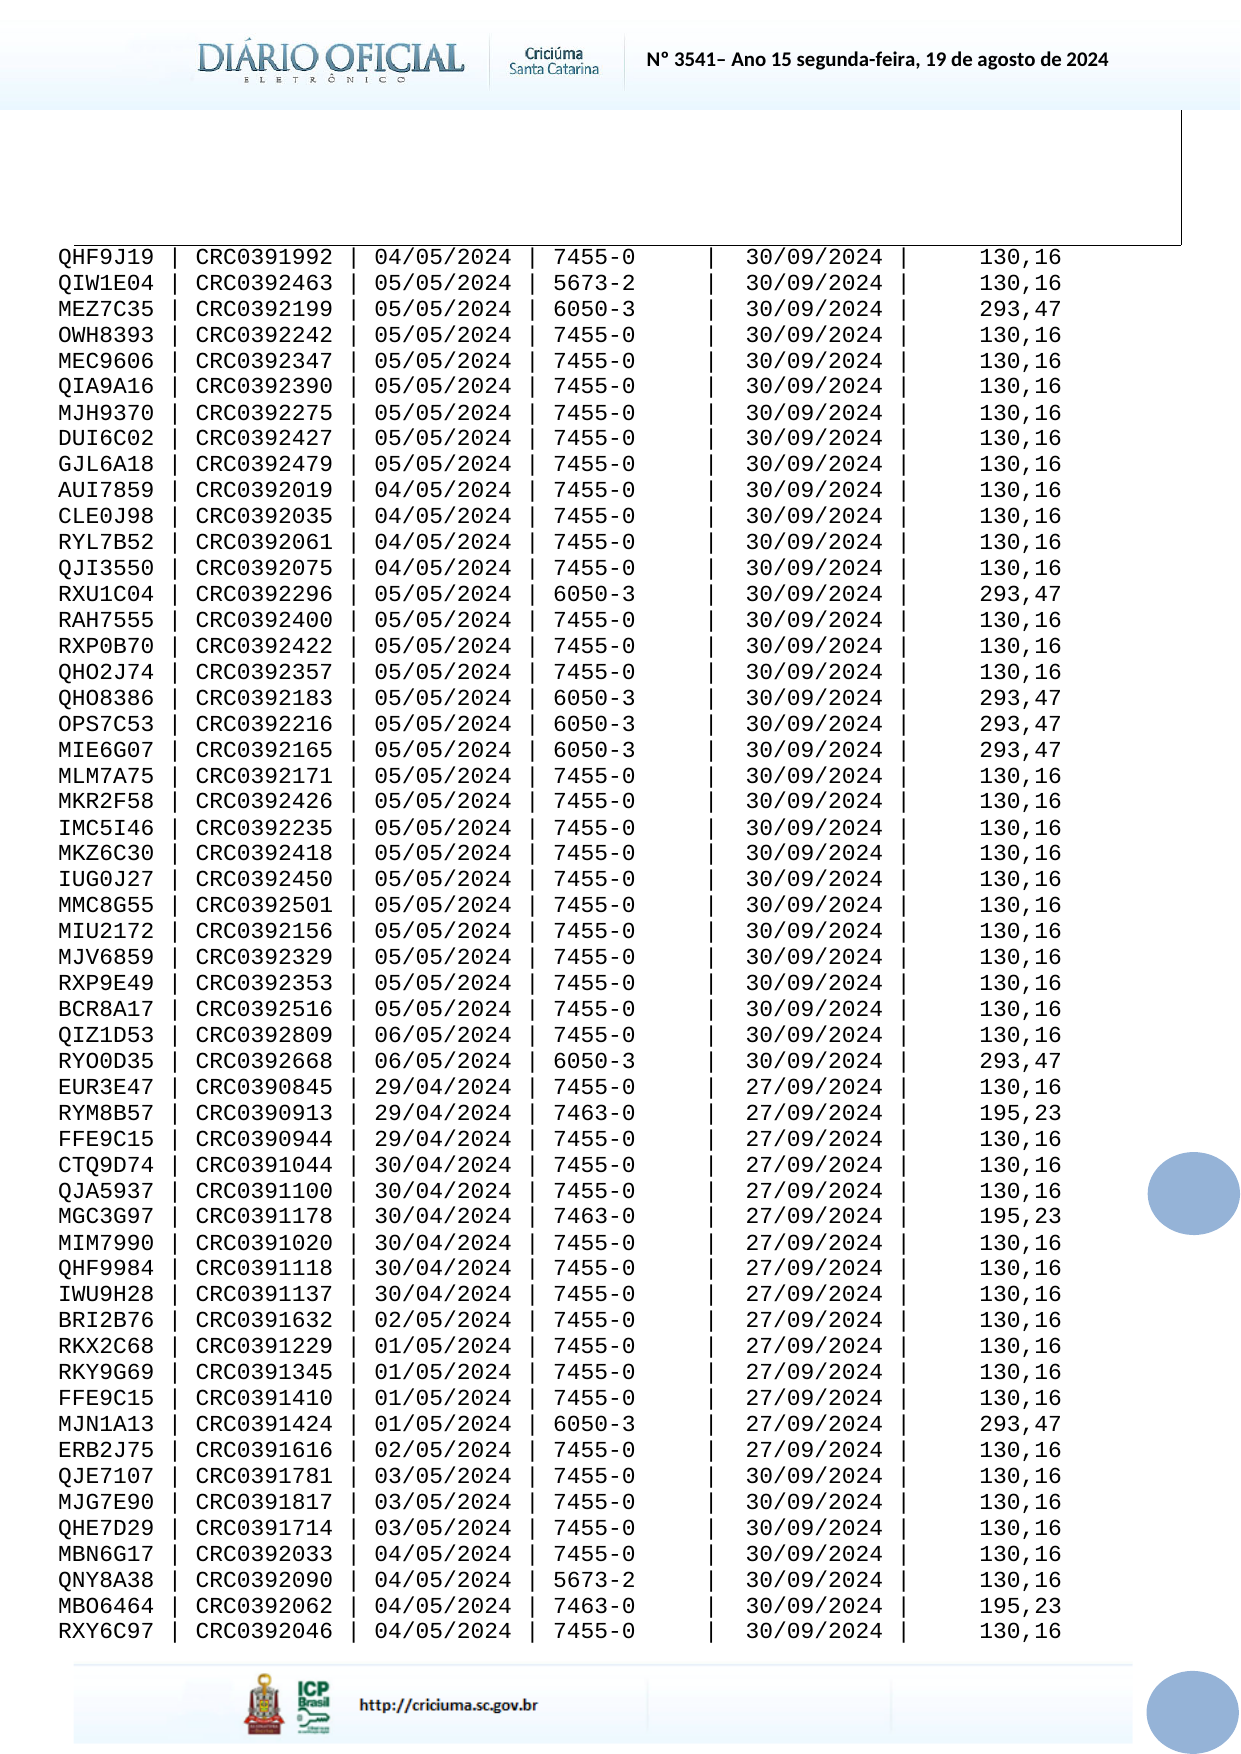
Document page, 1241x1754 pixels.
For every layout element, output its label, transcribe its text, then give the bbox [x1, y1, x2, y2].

text MEZ7C35 | CRC0392199 | 05/05/2024 | 6050-3 | 30/09/2024 | 293,47 [44, 297, 1181, 323]
text RXP0B70 | CRC0392422 | 05/05/2024 | 7455-0 | 30/09/2024 | 130,16 [44, 634, 1181, 660]
text MKR2F58 | CRC0392426 | 05/05/2024 | 7455-0 | 30/09/2024 | 130,16 [44, 790, 1181, 816]
text MJG7E90 | CRC0391817 | 03/05/2024 | 7455-0 | 30/09/2024 | 130,16 [44, 1490, 1181, 1516]
text QHE7D29 | CRC0391714 | 03/05/2024 | 7455-0 | 30/09/2024 | 130,16 [44, 1516, 1181, 1542]
text QNY8A38 | CRC0392090 | 04/05/2024 | 5673-2 | 30/09/2024 | 130,16 [44, 1568, 1181, 1594]
text QJE7107 | CRC0391781 | 03/05/2024 | 7455-0 | 30/09/2024 | 130,16 [44, 1464, 1181, 1490]
text BCR8A17 | CRC0392516 | 05/05/2024 | 7455-0 | 30/09/2024 | 130,16 [44, 997, 1181, 1023]
text RKX2C68 | CRC0391229 | 01/05/2024 | 7455-0 | 27/09/2024 | 130,16 [44, 1334, 1181, 1361]
text RKY9G69 | CRC0391345 | 01/05/2024 | 7455-0 | 27/09/2024 | 130,16 [44, 1361, 1181, 1386]
text QIW1E04 | CRC0392463 | 05/05/2024 | 5673-2 | 30/09/2024 | 130,16 [44, 271, 1181, 297]
text MEC9606 | CRC0392347 | 05/05/2024 | 7455-0 | 30/09/2024 | 130,16 [44, 349, 1181, 375]
text IUG0J27 | CRC0392450 | 05/05/2024 | 7455-0 | 30/09/2024 | 130,16 [44, 868, 1181, 894]
text CTQ9D74 | CRC0391044 | 30/04/2024 | 7455-0 | 27/09/2024 | 130,16 [44, 1153, 1180, 1179]
text MGC3G97 | CRC0391178 | 30/04/2024 | 7463-0 | 27/09/2024 | 195,23 [44, 1205, 1171, 1231]
text MBN6G17 | CRC0392033 | 04/05/2024 | 7455-0 | 30/09/2024 | 130,16 [44, 1542, 1181, 1568]
text QHO2J74 | CRC0392357 | 05/05/2024 | 7455-0 | 30/09/2024 | 130,16 [44, 660, 1181, 686]
text MMC8G55 | CRC0392501 | 05/05/2024 | 7455-0 | 30/09/2024 | 130,16 [44, 894, 1181, 919]
text QHO8386 | CRC0392183 | 05/05/2024 | 6050-3 | 30/09/2024 | 293,47 [44, 686, 1181, 712]
text FFE9C15 | CRC0391410 | 01/05/2024 | 7455-0 | 27/09/2024 | 130,16 [44, 1386, 1181, 1412]
text MBO6464 | CRC0392062 | 04/05/2024 | 7463-0 | 30/09/2024 | 195,23 [44, 1594, 1181, 1620]
text ERB2J75 | CRC0391616 | 02/05/2024 | 7455-0 | 27/09/2024 | 130,16 [44, 1438, 1181, 1464]
text MIU2172 | CRC0392156 | 05/05/2024 | 7455-0 | 30/09/2024 | 130,16 [44, 919, 1181, 946]
text QJA5937 | CRC0391100 | 30/04/2024 | 7455-0 | 27/09/2024 | 130,16 [44, 1179, 1150, 1205]
text EUR3E47 | CRC0390845 | 29/04/2024 | 7455-0 | 27/09/2024 | 130,16 [44, 1075, 1181, 1101]
text CLE0J98 | CRC0392035 | 04/05/2024 | 7455-0 | 30/09/2024 | 130,16 [44, 504, 1181, 531]
text IWU9H28 | CRC0391137 | 30/04/2024 | 7455-0 | 27/09/2024 | 130,16 [44, 1283, 1181, 1309]
text RXY6C97 | CRC0392046 | 04/05/2024 | 7455-0 | 30/09/2024 | 130,16 [44, 1620, 1181, 1646]
text QJI3550 | CRC0392075 | 04/05/2024 | 7455-0 | 30/09/2024 | 130,16 [44, 556, 1181, 582]
text MJH9370 | CRC0392275 | 05/05/2024 | 7455-0 | 30/09/2024 | 130,16 [44, 401, 1181, 427]
text MIE6G07 | CRC0392165 | 05/05/2024 | 6050-3 | 30/09/2024 | 293,47 [44, 738, 1181, 764]
text RYL7B52 | CRC0392061 | 04/05/2024 | 7455-0 | 30/09/2024 | 130,16 [44, 531, 1181, 556]
text MJN1A13 | CRC0391424 | 01/05/2024 | 6050-3 | 27/09/2024 | 293,47 [44, 1412, 1181, 1438]
text MKZ6C30 | CRC0392418 | 05/05/2024 | 7455-0 | 30/09/2024 | 130,16 [44, 842, 1181, 868]
text GJL6A18 | CRC0392479 | 05/05/2024 | 7455-0 | 30/09/2024 | 130,16 [44, 453, 1181, 479]
text QIA9A16 | CRC0392390 | 05/05/2024 | 7455-0 | 30/09/2024 | 130,16 [44, 375, 1181, 401]
text FFE9C15 | CRC0390944 | 29/04/2024 | 7455-0 | 27/09/2024 | 130,16 [44, 1127, 1181, 1153]
text QIZ1D53 | CRC0392809 | 06/05/2024 | 7455-0 | 30/09/2024 | 130,16 [44, 1023, 1181, 1049]
text BRI2B76 | CRC0391632 | 02/05/2024 | 7455-0 | 27/09/2024 | 130,16 [44, 1309, 1181, 1334]
text QHF9984 | CRC0391118 | 30/04/2024 | 7455-0 | 27/09/2024 | 130,16 [44, 1257, 1181, 1283]
text MIM7990 | CRC0391020 | 30/04/2024 | 7455-0 | 27/09/2024 | 130,16 [44, 1231, 1181, 1257]
text MJV6859 | CRC0392329 | 05/05/2024 | 7455-0 | 30/09/2024 | 130,16 [44, 946, 1181, 971]
text QHF9J19 | CRC0391992 | 04/05/2024 | 7455-0 | 30/09/2024 | 130,16 [44, 245, 1181, 271]
text RYO0D35 | CRC0392668 | 06/05/2024 | 6050-3 | 30/09/2024 | 293,47 [44, 1049, 1181, 1075]
text RXP9E49 | CRC0392353 | 05/05/2024 | 7455-0 | 30/09/2024 | 130,16 [44, 971, 1181, 997]
text AUI7859 | CRC0392019 | 04/05/2024 | 7455-0 | 30/09/2024 | 130,16 [44, 479, 1181, 504]
text MLM7A75 | CRC0392171 | 05/05/2024 | 7455-0 | 30/09/2024 | 130,16 [44, 764, 1181, 790]
text RYM8B57 | CRC0390913 | 29/04/2024 | 7463-0 | 27/09/2024 | 195,23 [44, 1101, 1181, 1127]
text OPS7C53 | CRC0392216 | 05/05/2024 | 6050-3 | 30/09/2024 | 293,47 [44, 712, 1181, 738]
text DUI6C02 | CRC0392427 | 05/05/2024 | 7455-0 | 30/09/2024 | 130,16 [44, 427, 1181, 453]
text RAH7555 | CRC0392400 | 05/05/2024 | 7455-0 | 30/09/2024 | 130,16 [44, 608, 1181, 634]
text IMC5I46 | CRC0392235 | 05/05/2024 | 7455-0 | 30/09/2024 | 130,16 [44, 816, 1181, 842]
text OWH8393 | CRC0392242 | 05/05/2024 | 7455-0 | 30/09/2024 | 130,16 [44, 323, 1181, 349]
text RXU1C04 | CRC0392296 | 05/05/2024 | 6050-3 | 30/09/2024 | 293,47 [44, 582, 1181, 608]
